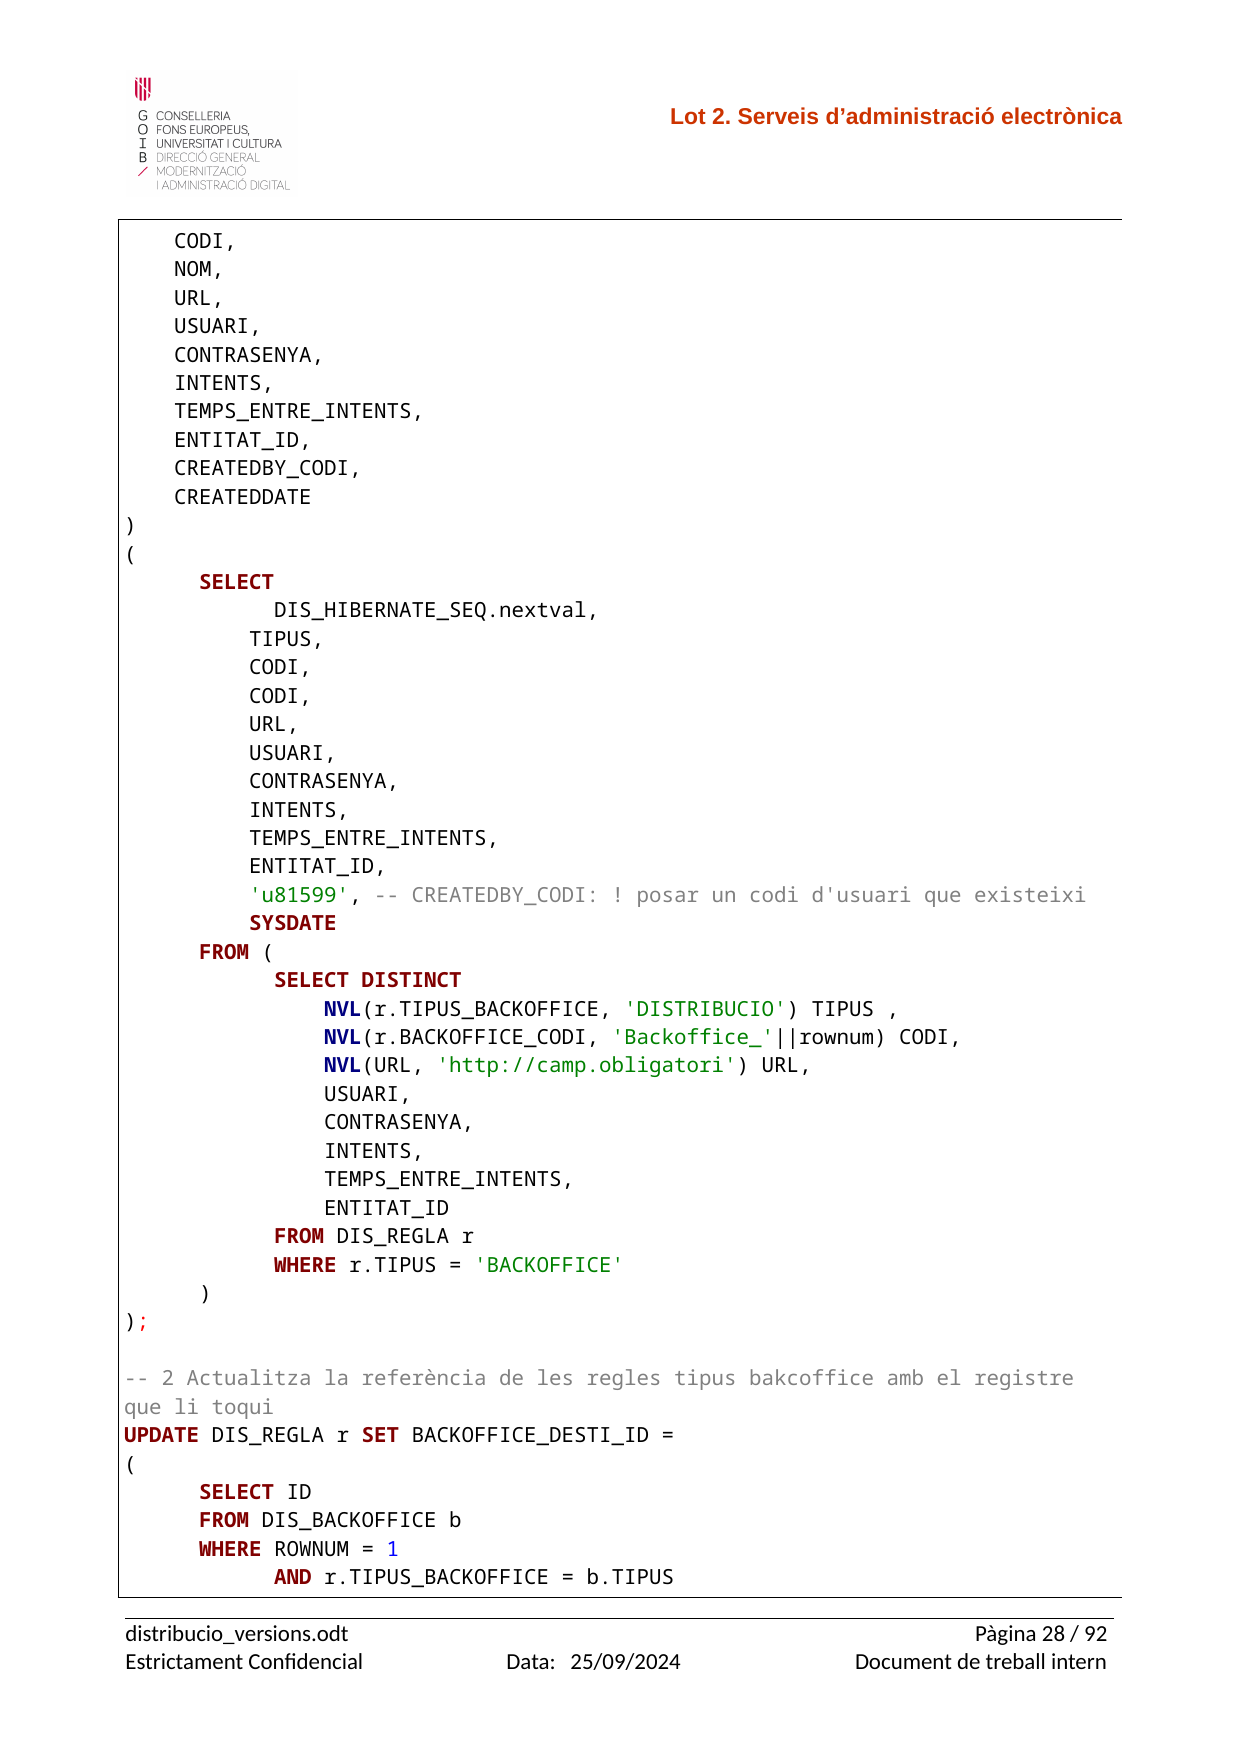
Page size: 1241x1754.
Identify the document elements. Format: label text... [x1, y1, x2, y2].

table_header CODI, NOM, URL, USUARI, CONTRASENYA, INTENTS, TEMPS_ENTRE_INTENTS, ENTITAT_ID, CREATEDBY_CODI, CREATEDDATE ) ( SELECT DIS_HIBERNATE_SEQ.nextval, TIPUS, CODI, CODI, URL, USUARI, CONTRASENYA, INTENTS, TEMPS_ENTRE_INTENTS, ENTITAT_ID, 'u81599', -- CREATEDBY_CODI: ! posar un codi d'usuari que existeixi SYSDATE FROM ( SELECT DISTINCT NVL(r.TIPUS_BACKOFFICE, 'DISTRIBUCIO') TIPUS , NVL(r.BACKOFFICE_CODI, 'Backoffice_'||rownum) CODI, NVL(URL, 'http://camp.obligatori') URL, USUARI, CONTRASENYA, INTENTS, TEMPS_ENTRE_INTENTS, ENTITAT_ID FROM DIS_REGLA r WHERE r.TIPUS = 'BACKOFFICE' ) ); -- 2 Actualitza la referència de les regles tipus bakcoffice amb el registre que li toqui UPDATE DIS_REGLA r SET BACKOFFICE_DESTI_ID = ( SELECT ID FROM DIS_BACKOFFICE b WHERE ROWNUM = 1 AND r.TIPUS_BACKOFFICE = b.TIPUS [119, 220, 1122, 1597]
picture [126, 70, 299, 197]
